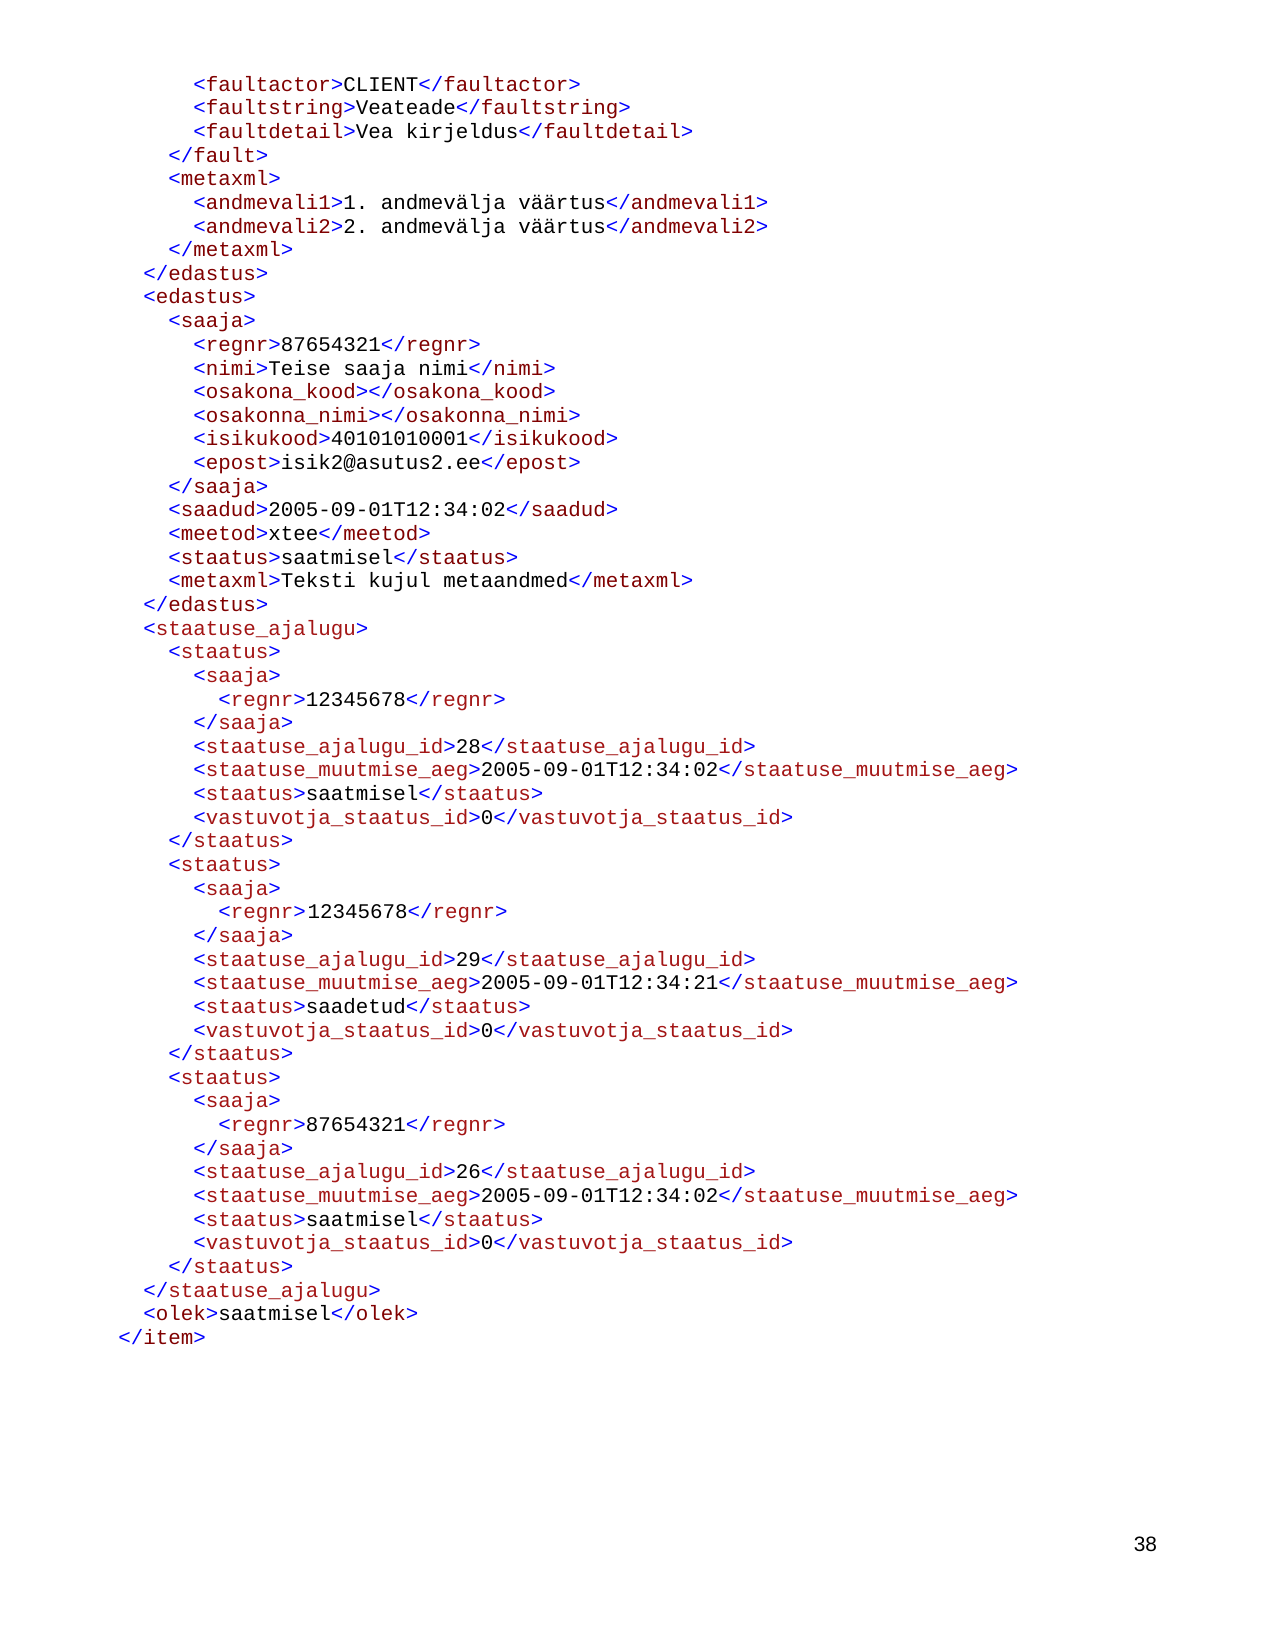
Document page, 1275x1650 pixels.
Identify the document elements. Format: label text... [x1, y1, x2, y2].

text <staatuse_ajalugu_id>29</staatuse_ajalugu_id> [118, 949, 1157, 972]
text </saaja> [118, 1138, 1157, 1161]
text <andmevali2>2. andmevälja väärtus</andmevali2> [118, 216, 1157, 239]
text <staatus> [118, 854, 1157, 878]
text <saaja> [118, 665, 1157, 688]
text <staatuse_muutmise_aeg>2005-09-01T12:34:02</staatuse_muutmise_aeg> [118, 759, 1157, 783]
text <staatus>saatmisel</staatus> [118, 1209, 1157, 1232]
text <faultdetail>Vea kirjeldus</faultdetail> [118, 121, 1157, 145]
text <osakonna_nimi></osakonna_nimi> [118, 405, 1157, 428]
text <staatus>saatmisel</staatus> [118, 783, 1157, 807]
text <vastuvotja_staatus_id>0</vastuvotja_staatus_id> [118, 1019, 1157, 1043]
text <vastuvotja_staatus_id>0</vastuvotja_staatus_id> [118, 1232, 1157, 1256]
text <faultstring>Veateade</faultstring> [118, 97, 1157, 121]
text <staatus>saatmisel</staatus> [118, 547, 1157, 570]
text <staatus> [118, 1067, 1157, 1091]
text </edastus> [118, 594, 1157, 618]
text <olek>saatmisel</olek> [118, 1303, 1157, 1327]
text <staatuse_muutmise_aeg>2005-09-01T12:34:21</staatuse_muutmise_aeg> [118, 972, 1157, 996]
text <edastus> [118, 287, 1157, 310]
text <metaxml> [118, 168, 1157, 192]
text </staatus> [118, 1043, 1157, 1067]
text <saadud>2005-09-01T12:34:02</saadud> [118, 499, 1157, 523]
text <regnr> 12345678</regnr> [118, 901, 1157, 925]
text <staatuse_ajalugu_id>26</staatuse_ajalugu_id> [118, 1161, 1157, 1185]
text </fault> [118, 145, 1157, 168]
text </item> [118, 1327, 1157, 1351]
text <epost>isik2@asutus2.ee</epost> [118, 452, 1157, 476]
text </edastus> [118, 263, 1157, 287]
text <meetod>xtee</meetod> [118, 523, 1157, 547]
text </metaxml> [118, 239, 1157, 263]
text <regnr>87654321</regnr> [118, 1114, 1157, 1138]
text </staatus> [118, 1256, 1157, 1280]
text <regnr>12345678</regnr> [118, 688, 1157, 712]
text <regnr>87654321</regnr> [118, 334, 1157, 357]
text <nimi>Teise saaja nimi</nimi> [118, 357, 1157, 381]
text <staatuse_muutmise_aeg>2005-09-01T12:34:02</staatuse_muutmise_aeg> [118, 1185, 1157, 1209]
text <saaja> [118, 1091, 1157, 1114]
text <faultactor>CLIENT</faultactor> [118, 74, 1157, 97]
text <vastuvotja_staatus_id>0</vastuvotja_staatus_id> [118, 807, 1157, 830]
text </saaja> [118, 476, 1157, 499]
text </saaja> [118, 712, 1157, 736]
text <saaja> [118, 310, 1157, 334]
text <isikukood>40101010001</isikukood> [118, 428, 1157, 452]
text <staatus>saadetud</staatus> [118, 996, 1157, 1019]
text <staatuse_ajalugu> [118, 618, 1157, 641]
text </staatuse_ajalugu> [118, 1280, 1157, 1303]
text <staatuse_ajalugu_id>28</staatuse_ajalugu_id> [118, 736, 1157, 759]
text <andmevali1>1. andmevälja väärtus</andmevali1> [118, 192, 1157, 216]
text </staatus> [118, 830, 1157, 854]
text <staatus> [118, 641, 1157, 665]
text </saaja> [118, 925, 1157, 949]
text <osakona_kood></osakona_kood> [118, 381, 1157, 405]
text <metaxml>Teksti kujul metaandmed</metaxml> [118, 570, 1157, 594]
text <saaja> [118, 878, 1157, 901]
